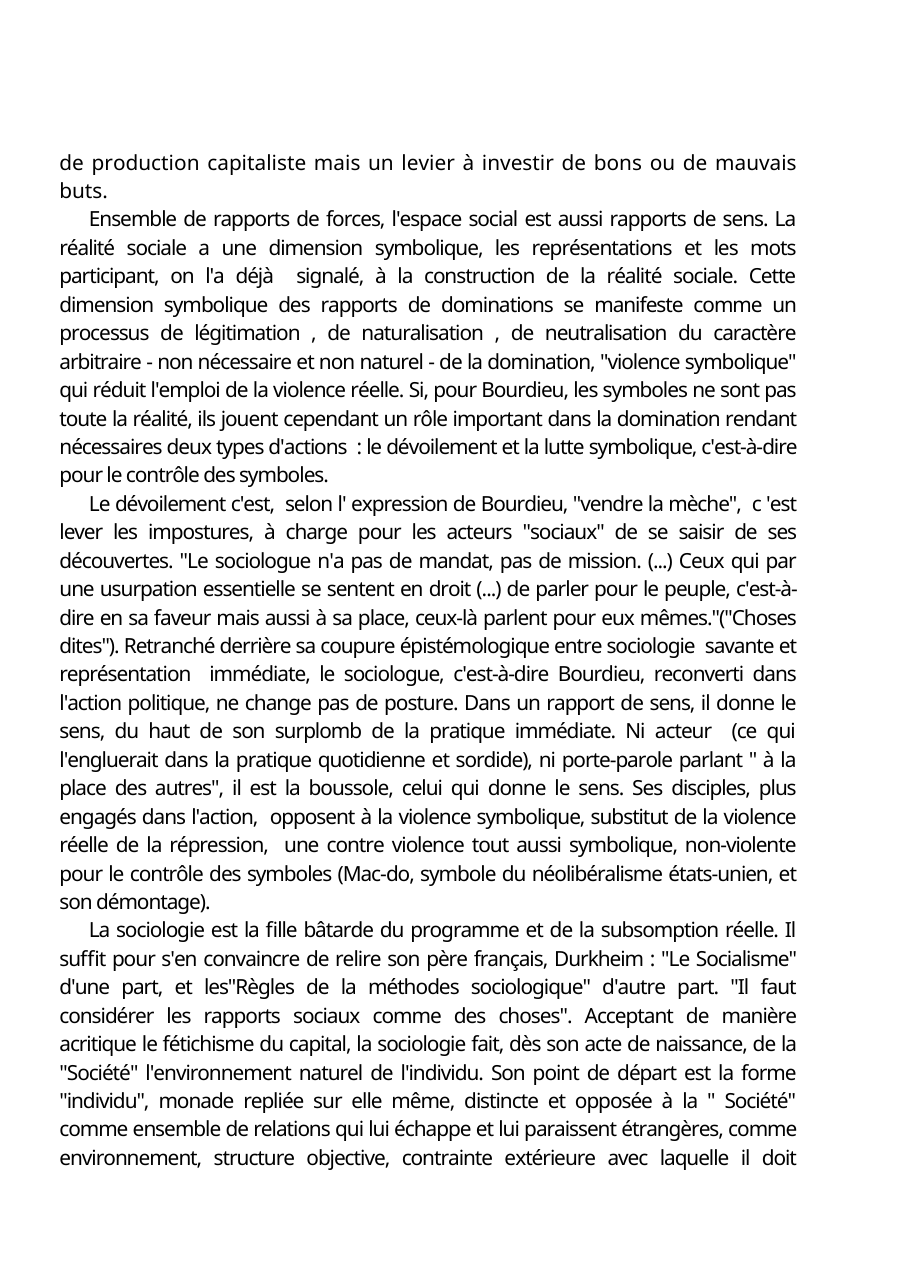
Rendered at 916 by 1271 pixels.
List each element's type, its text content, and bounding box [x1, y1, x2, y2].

text de production capitaliste mais un levier à investir de bons ou de mauvais buts. [59, 148, 797, 204]
text Ensemble de rapports de forces, l'espace social est aussi rapports de sens. La réalité sociale a une dimension symbolique, les représentations et les mots participant, on l'a déjà signalé, à la construction de la réalité sociale. Cette dimension symbolique des rapports de dominations se manifeste comme un processus de légitimation , de naturalisation , de neutralisation du caractère arbitraire - non nécessaire et non naturel - de la domination, "violence symbolique" qui réduit l'emploi de la violence réelle. Si, pour Bourdieu, les symboles ne sont pas toute la réalité, ils jouent cependant un rôle important dans la domination rendant nécessaires deux types d'actions : le dévoilement et la lutte symbolique, c'est-à-dire pour le contrôle des symboles. [59, 204, 797, 489]
text La sociologie est la fille bâtarde du programme et de la subsomption réelle. Il suffit pour s'en convaincre de relire son père français, Durkheim : "Le Socialisme" d'une part, et les"Règles de la méthodes sociologique" d'autre part. "Il faut considérer les rapports sociaux comme des choses". Acceptant de manière acritique le fétichisme du capital, la sociologie fait, dès son acte de naissance, de la "Société" l'environnement naturel de l'individu. Son point de départ est la forme "individu", monade repliée sur elle même, distincte et opposée à la " Société" comme ensemble de relations qui lui échappe et lui paraissent étrangères, comme environnement, structure objective, contrainte extérieure avec laquelle il doit [59, 916, 797, 1171]
text Le dévoilement c'est, selon l' expression de Bourdieu, "vendre la mèche", c 'est lever les impostures, à charge pour les acteurs "sociaux" de se saisir de ses découvertes. "Le sociologue n'a pas de mandat, pas de mission. (...) Ceux qui par une usurpation essentielle se sentent en droit (...) de parler pour le peuple, c'est-à-dire en sa faveur mais aussi à sa place, ceux-là parlent pour eux mêmes."("Choses dites"). Retranché derrière sa coupure épistémologique entre sociologie savante et représentation immédiate, le sociologue, c'est-à-dire Bourdieu, reconverti dans l'action politique, ne change pas de posture. Dans un rapport de sens, il donne le sens, du haut de son surplomb de la pratique immédiate. Ni acteur (ce qui l'engluerait dans la pratique quotidienne et sordide), ni porte-parole parlant " à la place des autres", il est la boussole, celui qui donne le sens. Ses disciples, plus engagés dans l'action, opposent à la violence symbolique, substitut de la violence réelle de la répression, une contre violence tout aussi symbolique, non-violente pour le contrôle des symboles (Mac-do, symbole du néolibéralisme états-unien, et son démontage). [59, 489, 797, 916]
